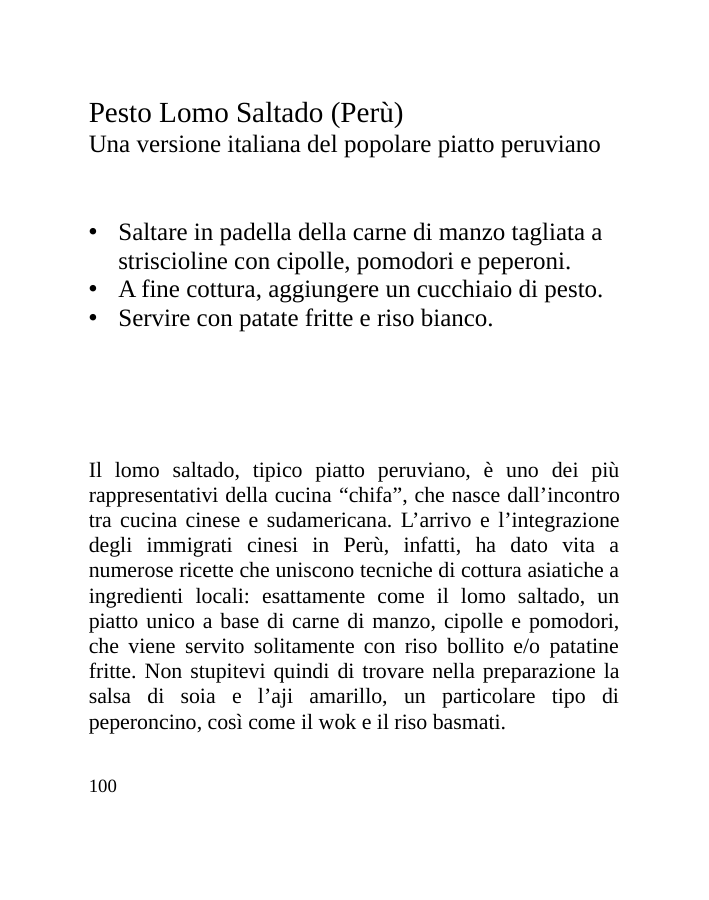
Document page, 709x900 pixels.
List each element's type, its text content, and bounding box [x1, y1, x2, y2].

list A fine cottura, aggiungere un cucchiaio di pesto. [88, 274, 620, 303]
text Una versione italiana del popolare piatto peruviano [88, 129, 620, 158]
text Il lomo saltado, tipico piatto peruviano, è uno dei più rappresentativi della cucina “chifa”, che nasce dall’incontro tra cucina cinese e sudamericana. L’arrivo e l’integrazione degli immigrati cinesi in Perù, infatti, ha dato vita a numerose ricette che uniscono tecniche di cottura asiatiche a ingredienti locali: esattamente come il lomo saltado, un piatto unico a base di carne di manzo, cipolle e pomodori, che viene servito solitamente con riso bollito e/o patatine fritte. Non stupitevi quindi di trovare nella preparazione la salsa di soia e l’aji amarillo, un particolare tipo di peperoncino, così come il wok e il riso basmati. [88, 457, 620, 734]
list Servire con patate fritte e riso bianco. [88, 303, 620, 332]
list Saltare in padella della carne di manzo tagliata a striscioline con cipolle, pomodori e peperoni. [88, 217, 620, 274]
text Pesto Lomo Saltado (Perù) [88, 96, 620, 129]
